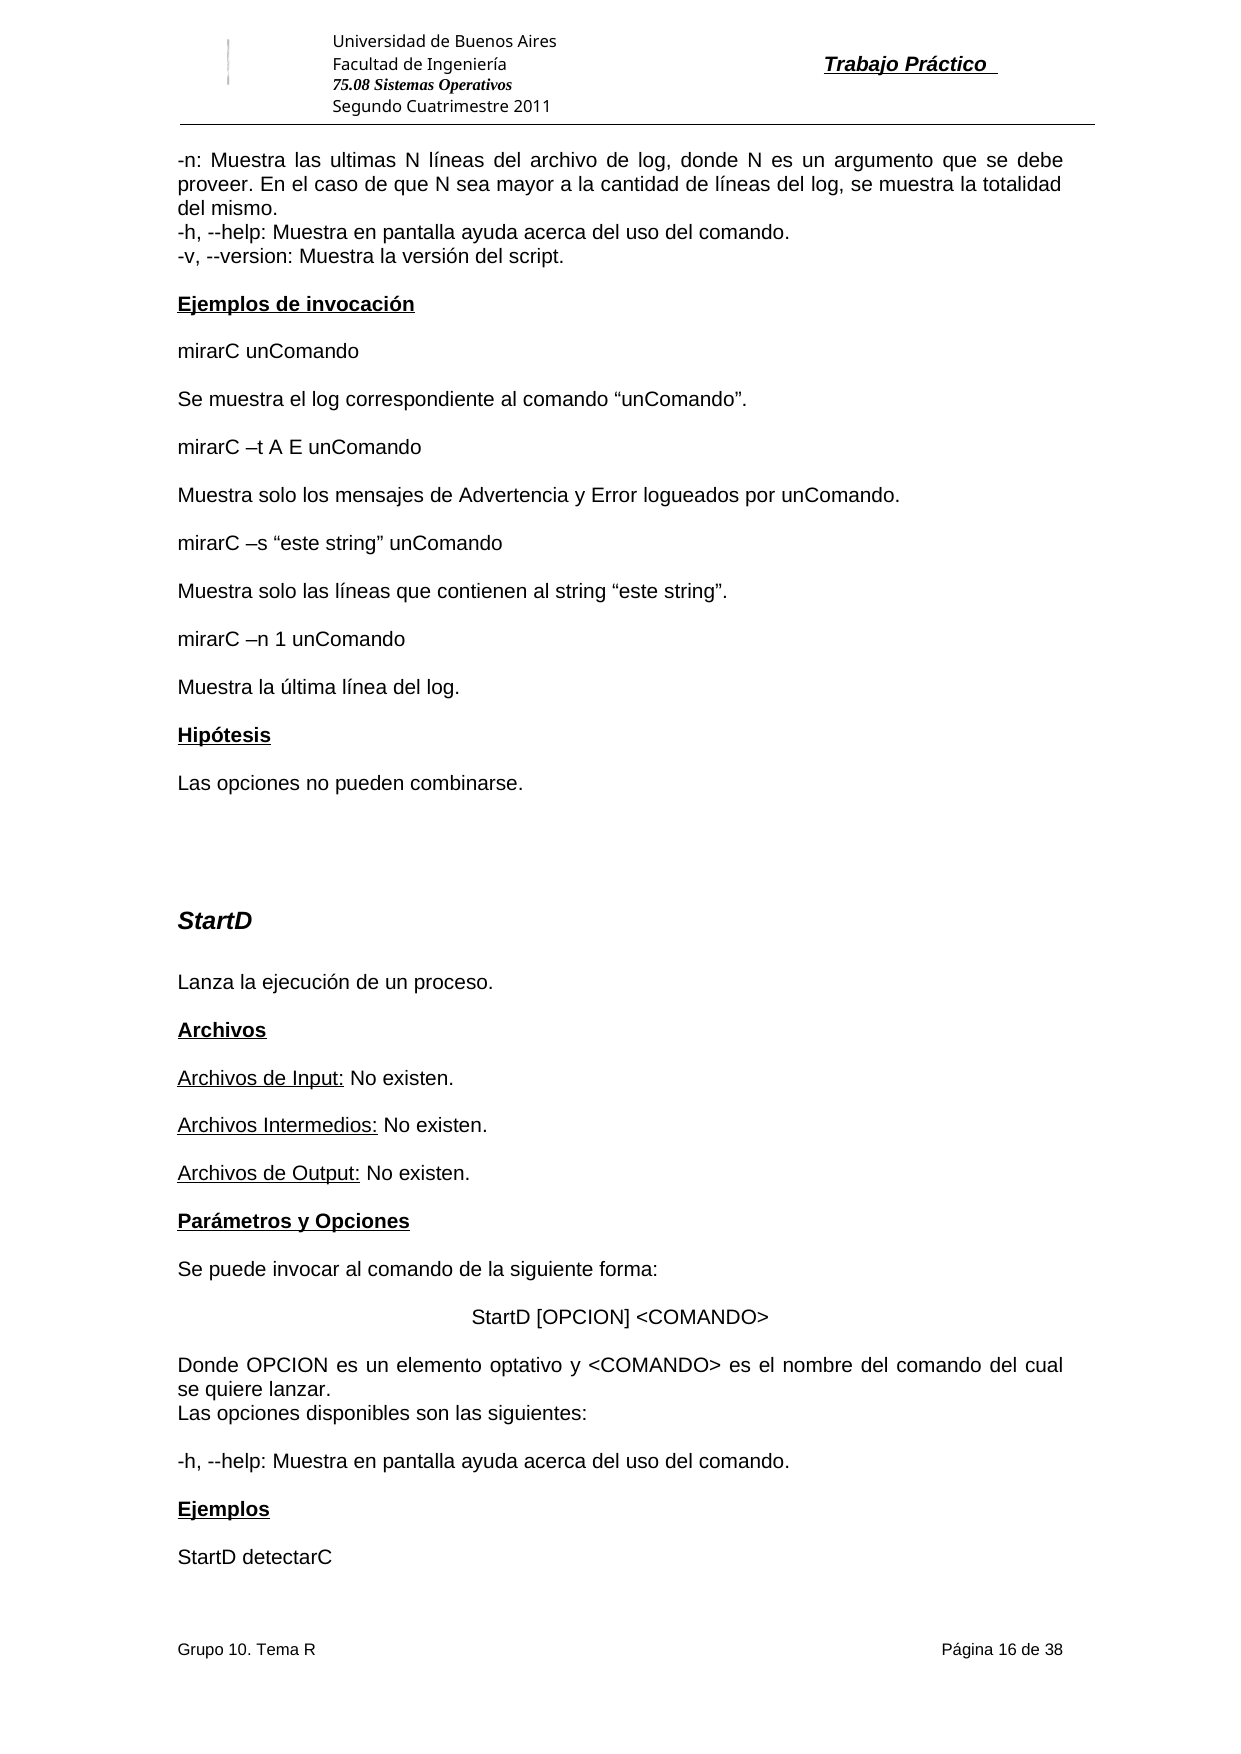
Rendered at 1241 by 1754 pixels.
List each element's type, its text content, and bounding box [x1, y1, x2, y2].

text Ejemplos [177, 1497, 1063, 1521]
text Hipótesis [177, 723, 1063, 747]
text Se puede invocar al comando de la siguiente forma: [177, 1257, 1063, 1281]
text Donde OPCION es un elemento optativo y <COMANDO> es el nombre del comando del cual se quiere lanzar. [177, 1353, 1063, 1401]
text Archivos Intermedios: No existen. [177, 1113, 1063, 1137]
text Archivos de Input: No existen. [177, 1065, 1063, 1089]
text Se muestra el log correspondiente al comando “unComando”. [177, 387, 1063, 411]
text -h, --help: Muestra en pantalla ayuda acerca del uso del comando. [177, 219, 1063, 243]
text Las opciones disponibles son las siguientes: [177, 1401, 1063, 1425]
text Muestra solo las líneas que contienen al string “este string”. [177, 579, 1063, 603]
text mirarC –s “este string” unComando [177, 531, 1063, 555]
text Ejemplos de invocación [177, 291, 1063, 315]
text Archivos de Output: No existen. [177, 1161, 1063, 1185]
subtitle StartD [177, 906, 1063, 934]
text Lanza la ejecución de un proceso. [177, 969, 1063, 993]
text Las opciones no pueden combinarse. [177, 771, 1063, 794]
text Muestra la última línea del log. [177, 675, 1063, 699]
text mirarC unComando [177, 339, 1063, 363]
text -h, --help: Muestra en pantalla ayuda acerca del uso del comando. [177, 1449, 1063, 1473]
text -n: Muestra las ultimas N líneas del archivo de log, donde N es un argumento que se debe proveer. En el caso de que N sea mayor a la cantidad de líneas del log, se muestra la totalidad del mismo. [177, 148, 1063, 219]
text StartD detectarC [177, 1544, 1063, 1568]
text mirarC –n 1 unComando [177, 627, 1063, 651]
text Parámetros y Opciones [177, 1209, 1063, 1233]
text -v, --version: Muestra la versión del script. [177, 243, 1063, 267]
text StartD [OPCION] <COMANDO> [177, 1305, 1063, 1329]
text Archivos [177, 1017, 1063, 1041]
text mirarC –t A E unComando [177, 435, 1063, 459]
text Muestra solo los mensajes de Advertencia y Error logueados por unComando. [177, 483, 1063, 507]
